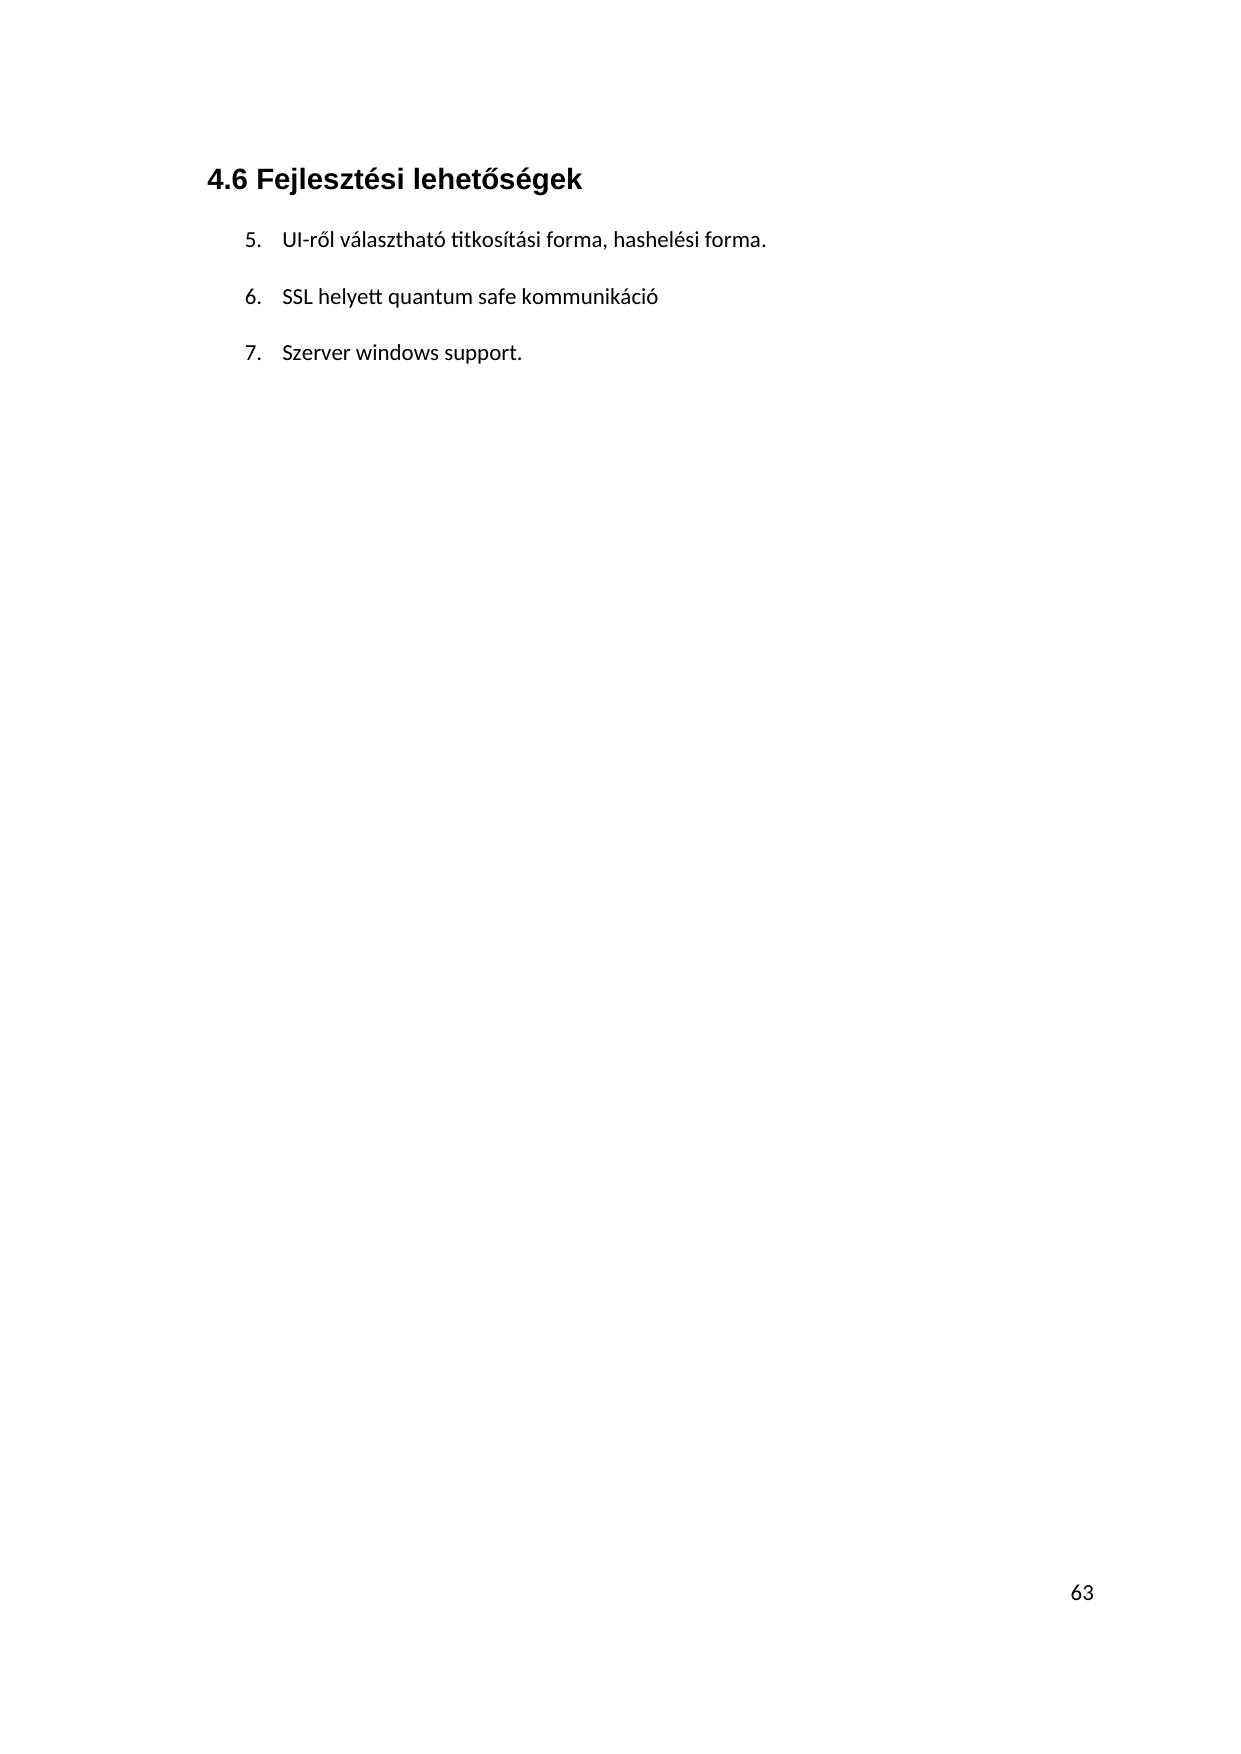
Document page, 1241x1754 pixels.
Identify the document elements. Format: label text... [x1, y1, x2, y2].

list Szerver windows support. [244, 338, 1093, 366]
list SSL helyett quantum safe kommunikáció [244, 282, 1093, 310]
list UI-ről választható titkosítási forma, hashelési forma. [244, 225, 1093, 253]
